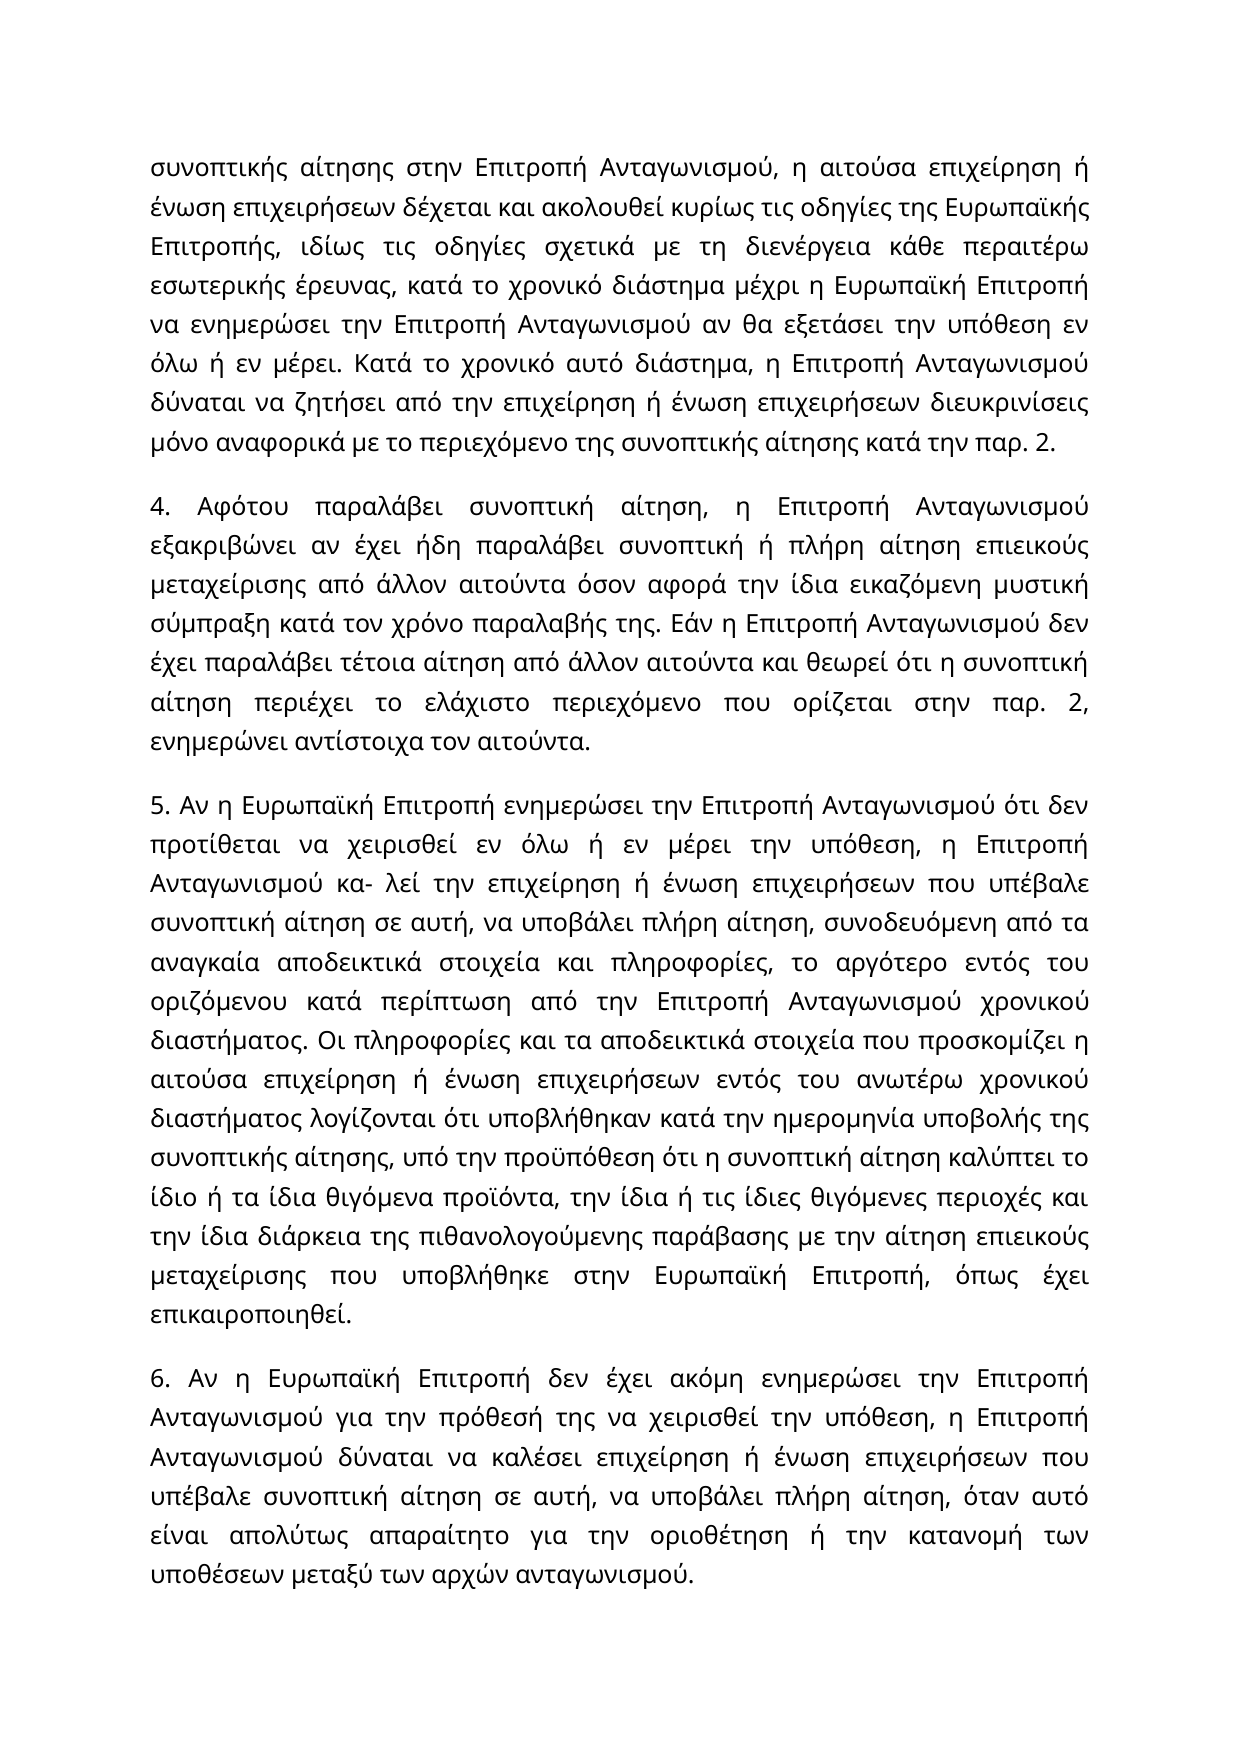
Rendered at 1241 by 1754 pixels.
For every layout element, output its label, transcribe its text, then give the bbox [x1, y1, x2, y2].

text συνοπτικής αίτησης στην Επιτροπή Ανταγωνισμού, η αιτούσα επιχείρηση ή ένωση επιχειρήσεων δέχεται και ακολουθεί κυρίως τις οδηγίες της Ευρωπαϊκής Επιτροπής, ιδίως τις οδηγίες σχετικά με τη διενέργεια κάθε περαιτέρω εσωτερικής έρευνας, κατά το χρονικό διάστημα μέχρι η Ευρωπαϊκή Επιτροπή να ενημερώσει την Επιτροπή Ανταγωνισμού αν θα εξετάσει την υπόθεση εν όλω ή εν μέρει. Κατά το χρονικό αυτό διάστημα, η Επιτροπή Ανταγωνισμού δύναται να ζητήσει από την επιχείρηση ή ένωση επιχειρήσεων διευκρινίσεις μόνο αναφορικά με το περιεχόμενο της συνοπτικής αίτησης κατά την παρ. 2. [150, 150, 1090, 458]
text 4. Αφότου παραλάβει συνοπτική αίτηση, η Επιτροπή Ανταγωνισμού εξακριβώνει αν έχει ήδη παραλάβει συνοπτική ή πλήρη αίτηση επιεικούς μεταχείρισης από άλλον αιτούντα όσον αφορά την ίδια εικαζόμενη μυστική σύμπραξη κατά τον χρόνο παραλαβής της. Εάν η Επιτροπή Ανταγωνισμού δεν έχει παραλάβει τέτοια αίτηση από άλλον αιτούντα και θεωρεί ότι η συνοπτική αίτηση περιέχει το ελάχιστο περιεχόμενο που ορίζεται στην παρ. 2, ενημερώνει αντίστοιχα τον αιτούντα. [150, 488, 1090, 757]
text 5. Αν η Ευρωπαϊκή Επιτροπή ενημερώσει την Επιτροπή Ανταγωνισμού ότι δεν προτίθεται να χειρισθεί εν όλω ή εν μέρει την υπόθεση, η Επιτροπή Ανταγωνισμού κα- λεί την επιχείρηση ή ένωση επιχειρήσεων που υπέβαλε συνοπτική αίτηση σε αυτή, να υποβάλει πλήρη αίτηση, συνοδευόμενη από τα αναγκαία αποδεικτικά στοιχεία και πληροφορίες, το αργότερο εντός του οριζόμενου κατά περίπτωση από την Επιτροπή Ανταγωνισμού χρονικού διαστήματος. Οι πληροφορίες και τα αποδεικτικά στοιχεία που προσκομίζει η αιτούσα επιχείρηση ή ένωση επιχειρήσεων εντός του ανωτέρω χρονικού διαστήματος λογίζονται ότι υποβλήθηκαν κατά την ημερομηνία υποβολής της συνοπτικής αίτησης, υπό την προϋπόθεση ότι η συνοπτική αίτηση καλύπτει το ίδιο ή τα ίδια θιγόμενα προϊόντα, την ίδια ή τις ίδιες θιγόμενες περιοχές και την ίδια διάρκεια της πιθανολογούμενης παράβασης με την αίτηση επιεικούς μεταχείρισης που υποβλήθηκε στην Ευρωπαϊκή Επιτροπή, όπως έχει επικαιροποιηθεί. [150, 787, 1090, 1331]
text 6. Αν η Ευρωπαϊκή Επιτροπή δεν έχει ακόμη ενημερώσει την Επιτροπή Ανταγωνισμού για την πρόθεσή της να χειρισθεί την υπόθεση, η Επιτροπή Ανταγωνισμού δύναται να καλέσει επιχείρηση ή ένωση επιχειρήσεων που υπέβαλε συνοπτική αίτηση σε αυτή, να υποβάλει πλήρη αίτηση, όταν αυτό είναι απολύτως απαραίτητο για την οριοθέτηση ή την κατανομή των υποθέσεων μεταξύ των αρχών ανταγωνισμού. [150, 1361, 1090, 1591]
